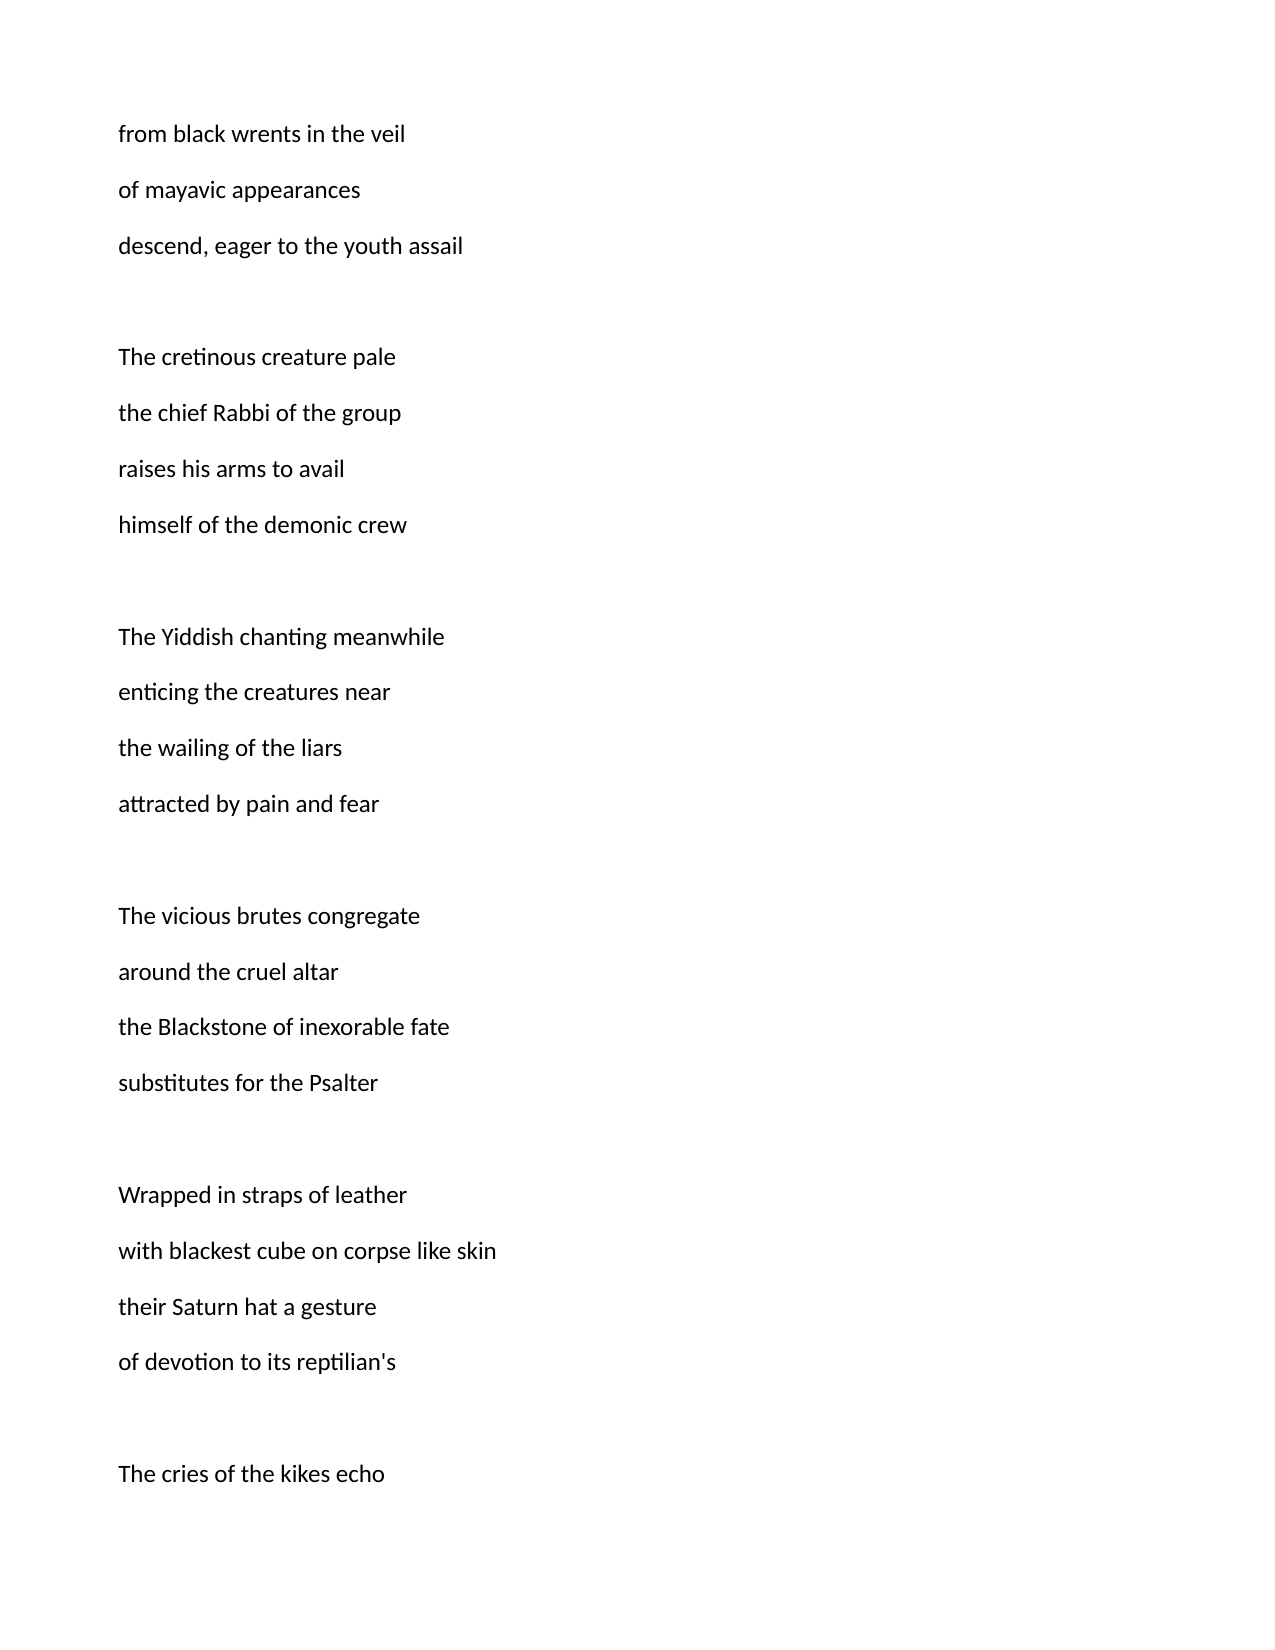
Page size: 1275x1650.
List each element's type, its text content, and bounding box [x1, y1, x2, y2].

text from black wrents in the veil [118, 118, 1157, 149]
text the wailing of the liars [118, 732, 1157, 763]
text enticing the creatures near [118, 676, 1157, 707]
text around the cruel altar [118, 956, 1157, 986]
text with blackest cube on corpse like skin [118, 1235, 1157, 1265]
text of devotion to its reptilian's [118, 1346, 1157, 1377]
text The vicious brutes congregate [118, 900, 1157, 930]
text the Blackstone of inexorable fate [118, 1011, 1157, 1042]
text the chief Rabbi of the group [118, 397, 1157, 428]
text himself of the demonic crew [118, 509, 1157, 539]
text The cries of the kikes echo [118, 1458, 1157, 1489]
text attracted by pain and fear [118, 788, 1157, 819]
text Wrapped in straps of leather [118, 1179, 1157, 1209]
text descend, eager to the youth assail [118, 230, 1157, 260]
text substitutes for the Psalter [118, 1067, 1157, 1098]
text of mayavic appearances [118, 174, 1157, 204]
text raises his arms to avail [118, 453, 1157, 484]
text their Saturn hat a gesture [118, 1291, 1157, 1321]
text The Yiddish chanting meanwhile [118, 621, 1157, 651]
text The cretinous creature pale [118, 341, 1157, 372]
